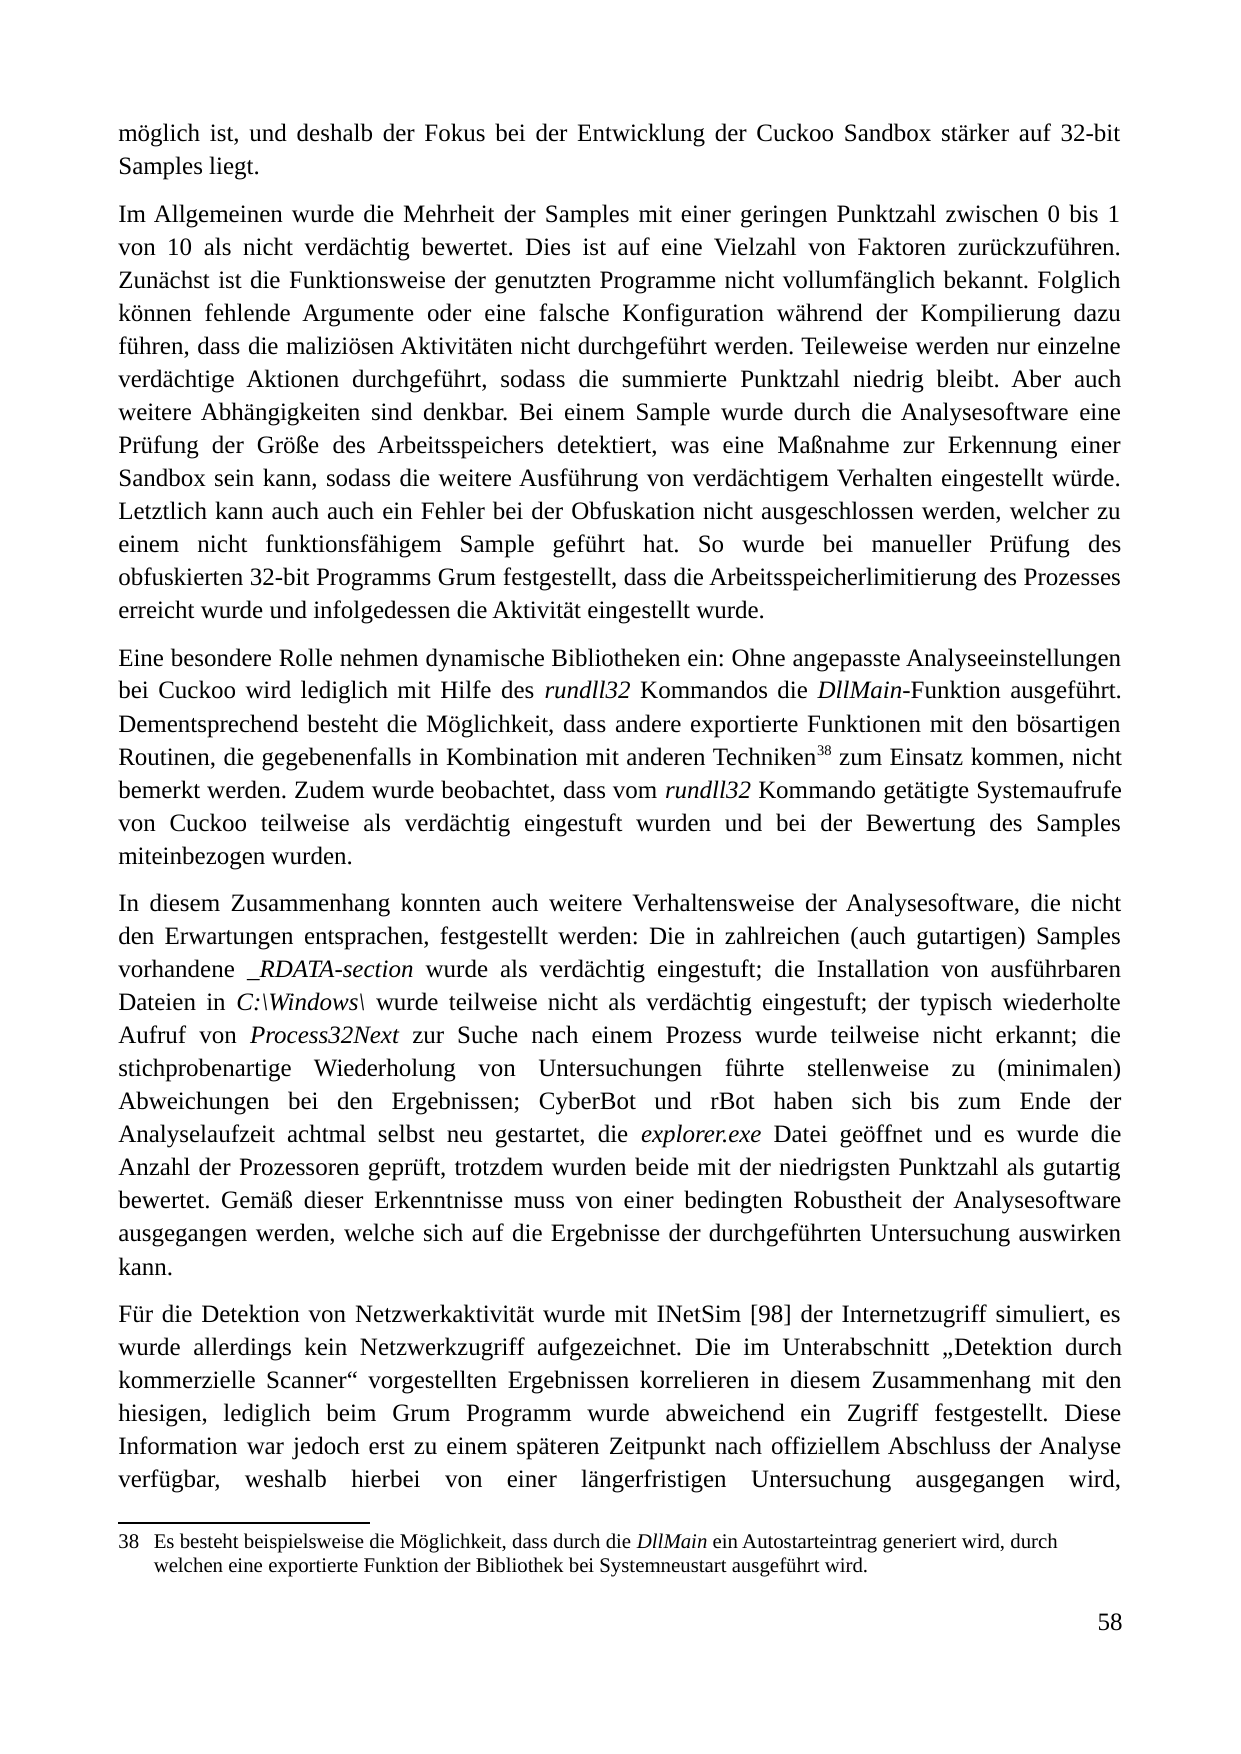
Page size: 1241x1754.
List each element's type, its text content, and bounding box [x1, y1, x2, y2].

text Im Allgemeinen wurde die Mehrheit der Samples mit einer geringen Punktzahl zwischen 0 bis 1 von 10 als nicht verdächtig bewertet. Dies ist auf eine Vielzahl von Faktoren zurückzuführen. Zunächst ist die Funktionsweise der genutzten Programme nicht vollumfänglich bekannt. Folglich können fehlende Argumente oder eine falsche Konfiguration während der Kompilierung dazu führen, dass die maliziösen Aktivitäten nicht durchgeführt werden. Teileweise werden nur einzelne verdächtige Aktionen durchgeführt, sodass die summierte Punktzahl niedrig bleibt. Aber auch weitere Abhängigkeiten sind denkbar. Bei einem Sample wurde durch die Analysesoftware eine Prüfung der Größe des Arbeitsspeichers detektiert, was eine Maßnahme zur Erkennung einer Sandbox sein kann, sodass die weitere Ausführung von verdächtigem Verhalten eingestellt würde. Letztlich kann auch auch ein Fehler bei der Obfuskation nicht ausgeschlossen werden, welcher zu einem nicht funktionsfähigem Sample geführt hat. So wurde bei manueller Prüfung des obfuskierten 32-bit Programms Grum festgestellt, dass die Arbeitsspeicherlimitierung des Prozesses erreicht wurde und infolgedessen die Aktivität eingestellt wurde. [118, 199, 1122, 624]
text möglich ist, und deshalb der Fokus bei der Entwicklung der Cuckoo Sandbox stärker auf 32-bit Samples liegt. [118, 118, 1122, 180]
text In diesem Zusammenhang konnten auch weitere Verhaltensweise der Analysesoftware, die nicht den Erwartungen entsprachen, festgestellt werden: Die in zahlreichen (auch gutartigen) Samples vorhandene _RDATA-section wurde als verdächtig eingestuft; die Installation von ausführbaren Dateien in C:\Windows\ wurde teilweise nicht als verdächtig eingestuft; der typisch wiederholte Aufruf von Process32Next zur Suche nach einem Prozess wurde teilweise nicht erkannt; die stichprobenartige Wiederholung von Untersuchungen führte stellenweise zu (minimalen) Abweichungen bei den Ergebnissen; CyberBot und rBot haben sich bis zum Ende der Analyselaufzeit achtmal selbst neu gestartet, die explorer.exe Datei geöffnet und es wurde die Anzahl der Prozessoren geprüft, trotzdem wurden beide mit der niedrigsten Punktzahl als gutartig bewertet. Gemäß dieser Erkenntnisse muss von einer bedingten Robustheit der Analysesoftware ausgegangen werden, welche sich auf die Ergebnisse der durchgeführten Untersuchung auswirken kann. [118, 888, 1122, 1280]
text Es besteht beispielsweise die Möglichkeit, dass durch die DllMain ein Autostarteintrag generiert wird, durch welchen eine exportierte Funktion der Bibliothek bei Systemneustart ausgeführt wird. [118, 1529, 1122, 1577]
text Eine besondere Rolle nehmen dynamische Bibliotheken ein: Ohne angepasste Analyseeinstellungen bei Cuckoo wird lediglich mit Hilfe des rundll32 Kommandos die DllMain-Funktion ausgeführt. Dementsprechend besteht die Möglichkeit, dass andere exportierte Funktionen mit den bösartigen Routinen, die gegebenenfalls in Kombination mit anderen Techniken zum Einsatz kommen, nicht bemerkt werden. Zudem wurde beobachtet, dass vom rundll32 Kommando getätigte Systemaufrufe von Cuckoo teilweise als verdächtig eingestuft wurden und bei der Bewertung des Samples miteinbezogen wurden. [118, 643, 1122, 869]
text Für die Detektion von Netzwerkaktivität wurde mit INetSim [98] der Internetzugriff simuliert, es wurde allerdings kein Netzwerkzugriff aufgezeichnet. Die im Unterabschnitt „Detektion durch kommerzielle Scanner“ vorgestellten Ergebnissen korrelieren in diesem Zusammenhang mit den hiesigen, lediglich beim Grum Programm wurde abweichend ein Zugriff festgestellt. Diese Information war jedoch erst zu einem späteren Zeitpunkt nach offiziellem Abschluss der Analyse verfügbar, weshalb hierbei von einer längerfristigen Untersuchung ausgegangen wird, [118, 1299, 1122, 1493]
